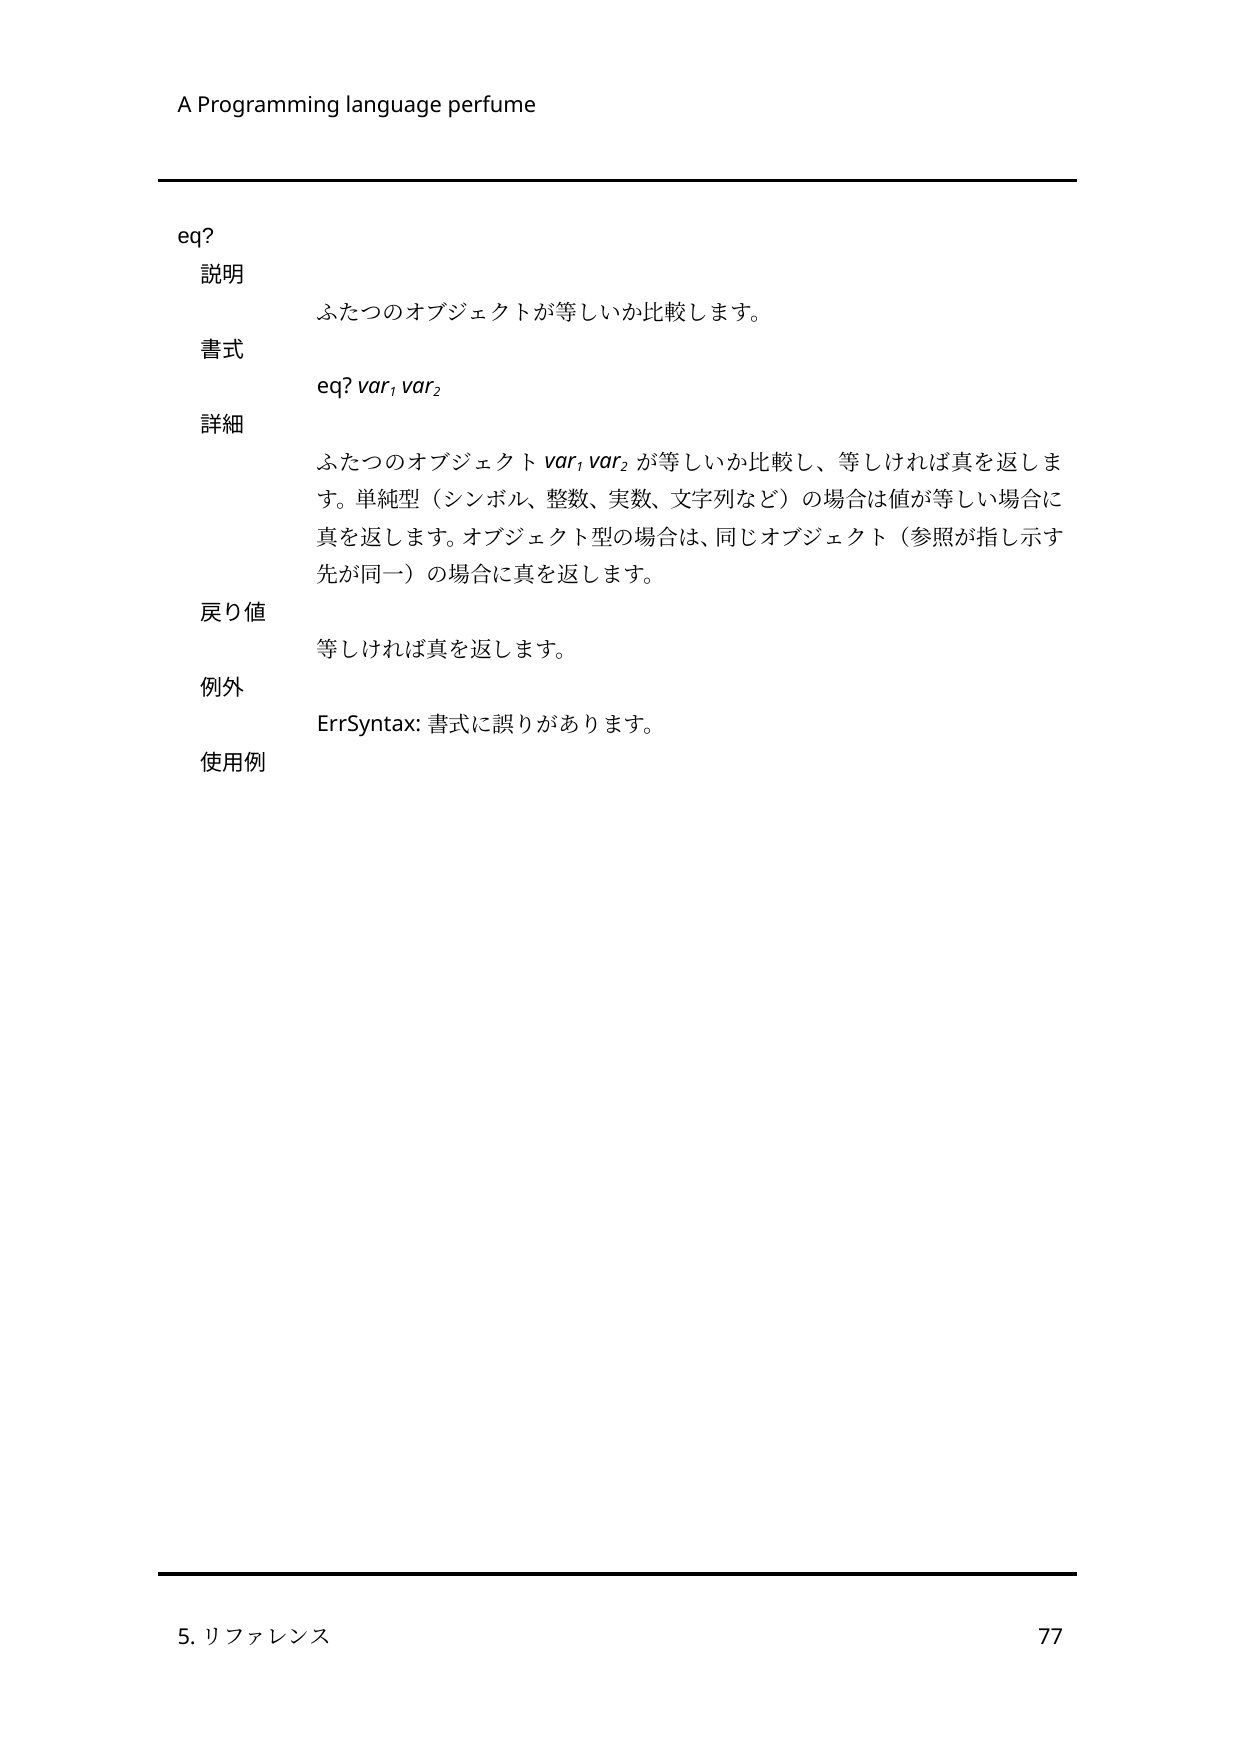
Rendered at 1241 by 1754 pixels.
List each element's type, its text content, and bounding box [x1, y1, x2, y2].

table_cell 例外 [200, 667, 317, 742]
table_cell 戻り値 [200, 592, 317, 667]
table_cell eq? var1 var2 [317, 329, 1063, 404]
table_cell [317, 742, 1063, 817]
table_cell 使用例 [200, 742, 317, 817]
table_header 説明 [200, 254, 317, 329]
table_cell 等しければ真を返します。 [317, 592, 1063, 667]
table_cell 書式 [200, 329, 317, 404]
table_cell ふたつのオブジェクトvar1 var2 が等しいか比較し、等しければ真を返します。単純型（シンボル、整数、実数、文字列など）の場合は値が等しい場合に真を返します。オブジェクト型の場合は、同じオブジェクト（参照が指し示す先が同一）の場合に真を返します。 [317, 404, 1063, 592]
subtitle eq? [177, 217, 1063, 254]
table_cell 詳細 [200, 404, 317, 592]
table_cell ErrSyntax: 書式に誤りがあります。 [317, 667, 1063, 742]
table_header ふたつのオブジェクトが等しいか比較します。 [317, 254, 1063, 329]
